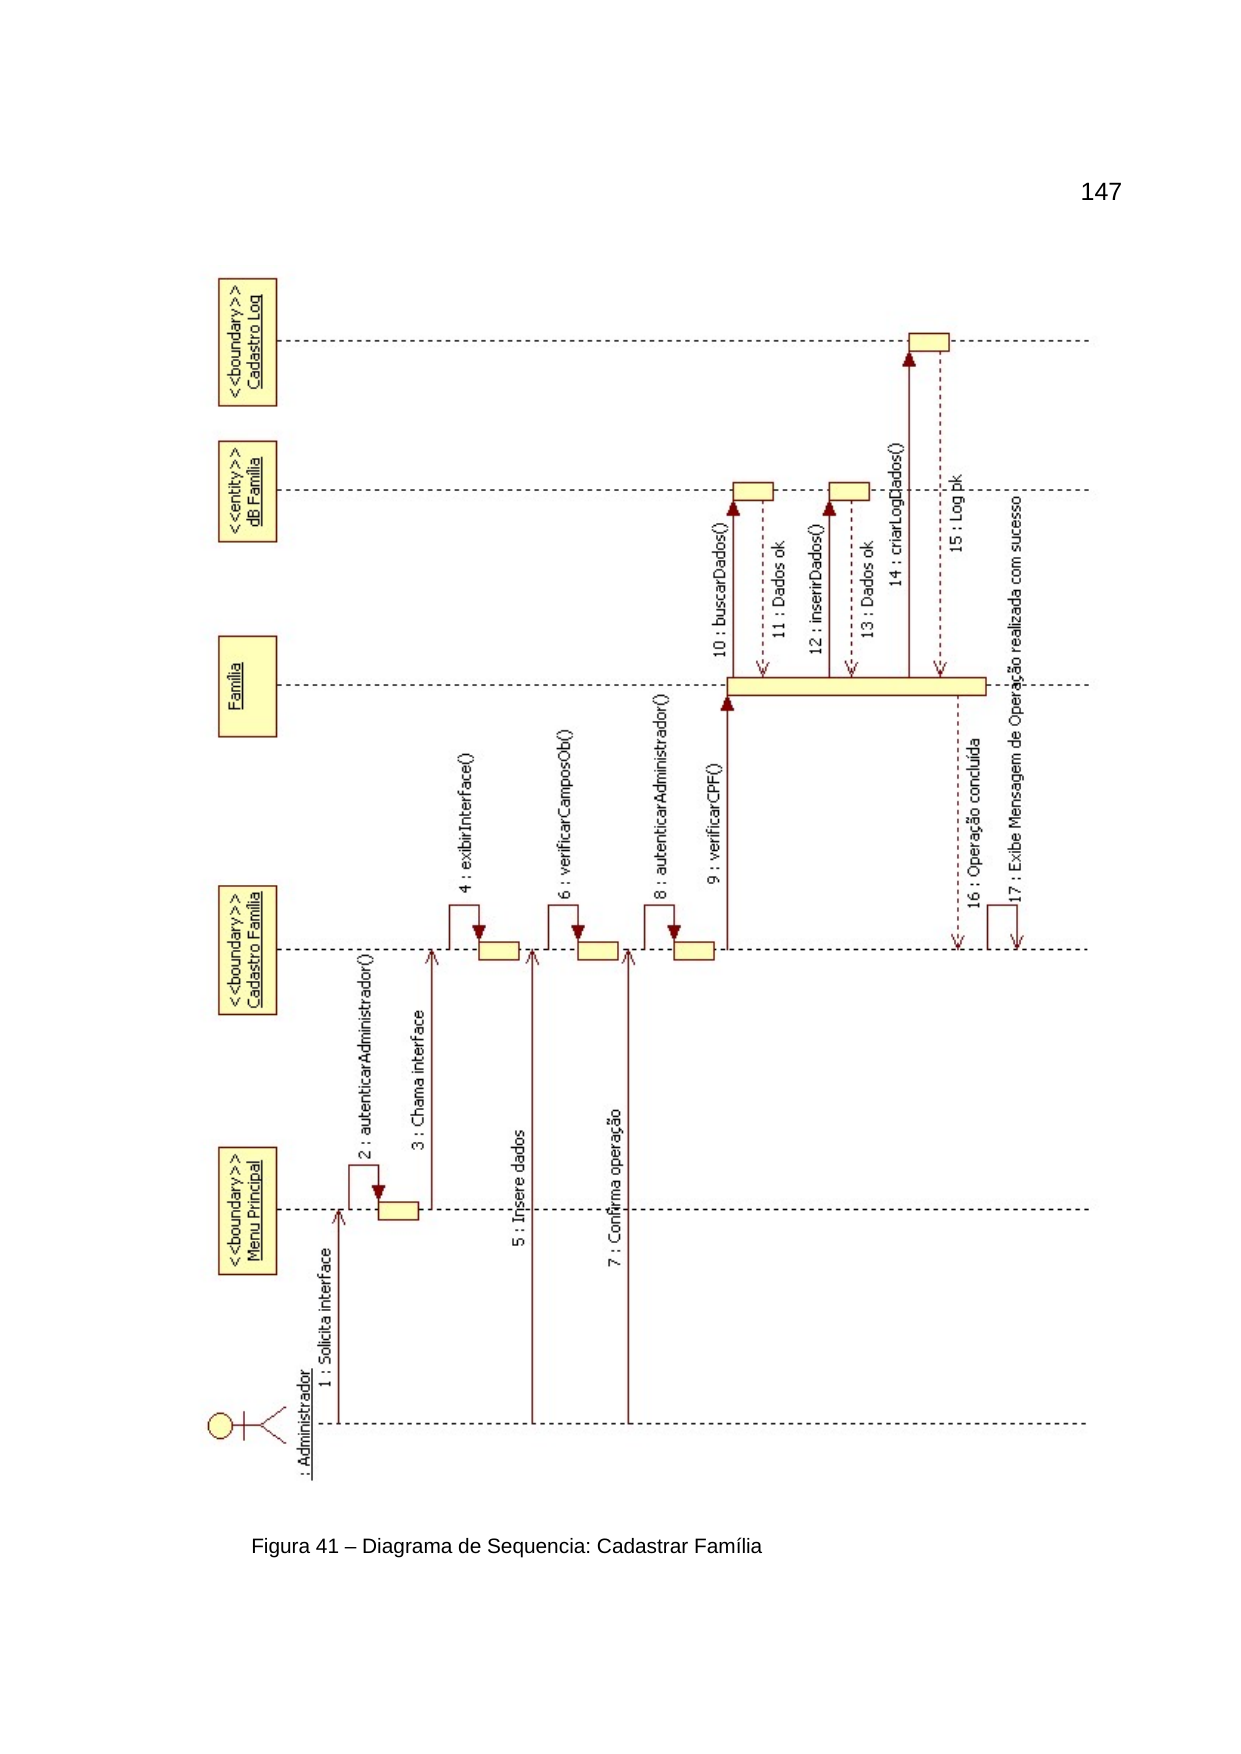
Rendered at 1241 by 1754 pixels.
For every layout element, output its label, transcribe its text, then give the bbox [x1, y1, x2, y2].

text Figura 41 – Diagrama de Sequencia: Cadastrar Família [177, 1534, 1122, 1558]
picture [177, 265, 1123, 1534]
